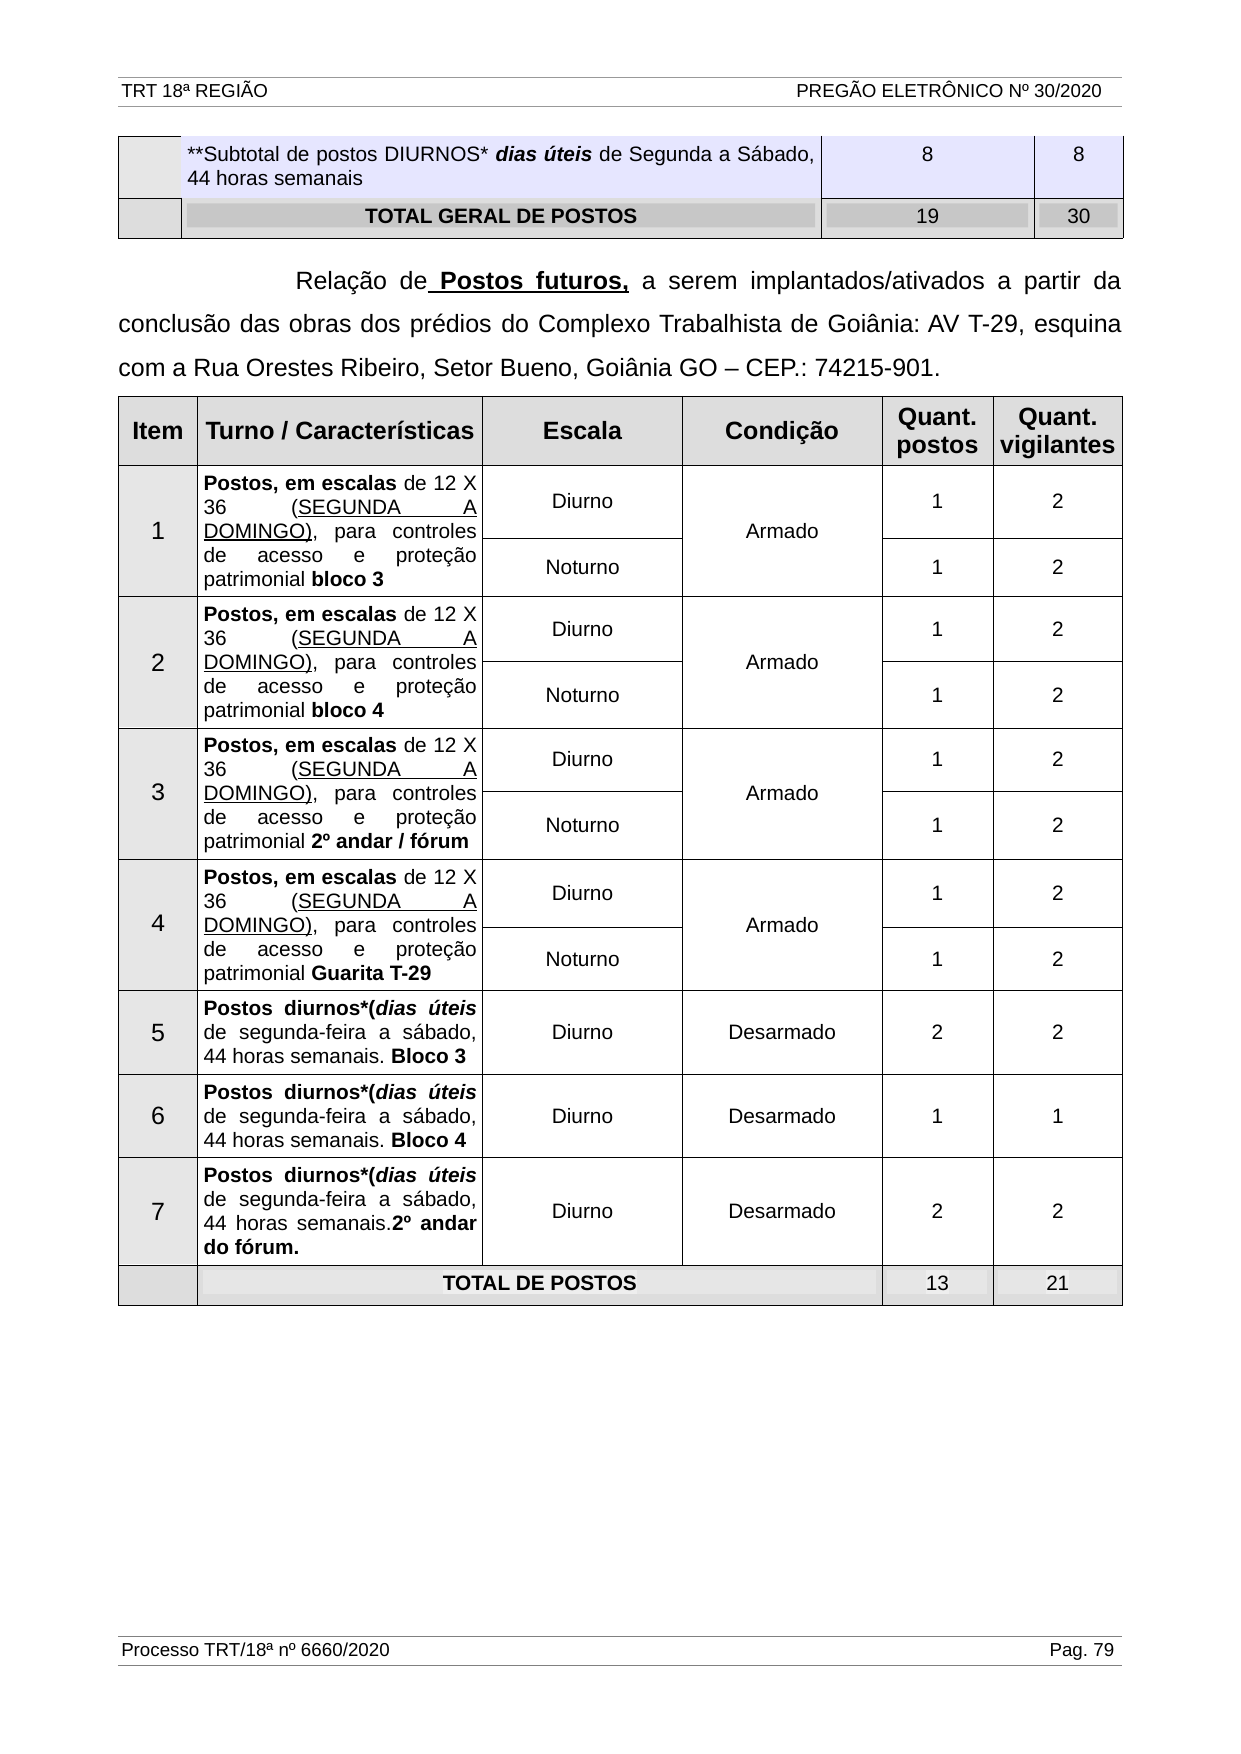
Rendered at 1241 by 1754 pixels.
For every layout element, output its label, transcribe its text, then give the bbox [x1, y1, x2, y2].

table_header Quant. postos [883, 397, 993, 465]
table_cell **Subtotal de postos DIURNOS* dias úteis de Segunda a Sábado, 44 horas semanais [181, 136, 821, 198]
table_cell 2 [994, 1158, 1122, 1264]
table_cell 1 [883, 792, 993, 859]
table_cell 1 [883, 928, 993, 990]
table_cell Postos, em escalas de 12 X 36 (SEGUNDA A DOMINGO), para controles de acesso e proteção patrimonial bloco 3 [198, 466, 482, 596]
table_cell Diurno [483, 991, 682, 1074]
table_cell Diurno [483, 1158, 682, 1264]
table_cell 2 [994, 792, 1122, 859]
table_cell 6 [119, 1075, 197, 1157]
table_cell 3 [119, 729, 197, 859]
table_cell 1 [883, 1075, 993, 1157]
table_cell Diurno [483, 729, 682, 791]
table_cell 1 [883, 539, 993, 596]
table_cell Armado [683, 729, 882, 859]
table_cell Noturno [483, 662, 682, 727]
table_cell 8 [1035, 136, 1123, 198]
table_cell Diurno [483, 597, 682, 661]
text Relação de Postos futuros, a serem implantados/ativados a partir da conclusão das obras dos prédios do Complexo Trabalhista de Goiânia: AV T-29, esquina com a Rua Orestes Ribeiro, Setor Bueno, Goiânia GO – CEP.: 74215-901. [118, 266, 1122, 381]
table_cell 1 [119, 466, 197, 596]
table_cell 2 [883, 1158, 993, 1264]
table_header Turno / Características [198, 397, 482, 465]
table_cell 2 [994, 466, 1122, 538]
table_cell 19 [822, 199, 1034, 238]
table_header Escala [483, 397, 682, 465]
table_cell Diurno [483, 1075, 682, 1157]
table_cell 1 [883, 466, 993, 538]
table_cell 7 [119, 1158, 197, 1264]
table_cell Diurno [483, 466, 682, 538]
table_cell 1 [883, 662, 993, 727]
table_cell 2 [119, 597, 197, 727]
table_cell [119, 137, 181, 198]
table_cell 30 [1035, 199, 1123, 238]
table_cell [119, 199, 181, 238]
table_cell 2 [883, 991, 993, 1074]
table_cell Postos diurnos*(dias úteis de segunda-feira a sábado, 44 horas semanais. Bloco 4 [198, 1075, 482, 1157]
table_cell Desarmado [683, 991, 882, 1074]
table_header Condição [683, 397, 882, 465]
table_cell Postos, em escalas de 12 X 36 (SEGUNDA A DOMINGO), para controles de acesso e proteção patrimonial bloco 4 [198, 597, 482, 727]
table_cell Diurno [483, 860, 682, 927]
table_cell 2 [994, 928, 1122, 990]
table_cell Noturno [483, 792, 682, 859]
table_cell 13 [883, 1266, 993, 1305]
table_cell 1 [994, 1075, 1122, 1157]
table_header Quant. vigilantes [994, 397, 1122, 465]
table_cell Noturno [483, 928, 682, 990]
table_cell 2 [994, 860, 1122, 927]
table_header Item [119, 397, 197, 465]
table_cell Armado [683, 597, 882, 727]
table_cell 2 [994, 729, 1122, 791]
table_cell Armado [683, 466, 882, 596]
table_cell 21 [994, 1266, 1122, 1305]
table_cell Postos, em escalas de 12 X 36 (SEGUNDA A DOMINGO), para controles de acesso e proteção patrimonial 2º andar / fórum [198, 729, 482, 859]
table_cell Postos diurnos*(dias úteis de segunda-feira a sábado, 44 horas semanais. Bloco 3 [198, 991, 482, 1074]
table_cell TOTAL GERAL DE POSTOS [182, 198, 821, 238]
table_cell 5 [119, 991, 197, 1074]
table_cell Postos diurnos*(dias úteis de segunda-feira a sábado, 44 horas semanais.2º andar do fórum. [198, 1158, 482, 1264]
table_cell 2 [994, 597, 1122, 661]
table_cell Desarmado [683, 1075, 882, 1157]
table_cell 1 [883, 729, 993, 791]
table_cell 2 [994, 539, 1122, 596]
table_cell 2 [994, 991, 1122, 1074]
table_cell 1 [883, 597, 993, 661]
table_cell [119, 1266, 197, 1305]
table_cell 1 [883, 860, 993, 927]
table_cell Desarmado [683, 1158, 882, 1264]
table_cell TOTAL DE POSTOS [198, 1266, 882, 1305]
table_cell 2 [994, 662, 1122, 727]
table_cell Noturno [483, 539, 682, 596]
table_cell 4 [119, 860, 197, 990]
table_cell Postos, em escalas de 12 X 36 (SEGUNDA A DOMINGO), para controles de acesso e proteção patrimonial Guarita T-29 [198, 860, 482, 990]
table_cell Armado [683, 860, 882, 990]
table_cell 8 [822, 136, 1034, 198]
